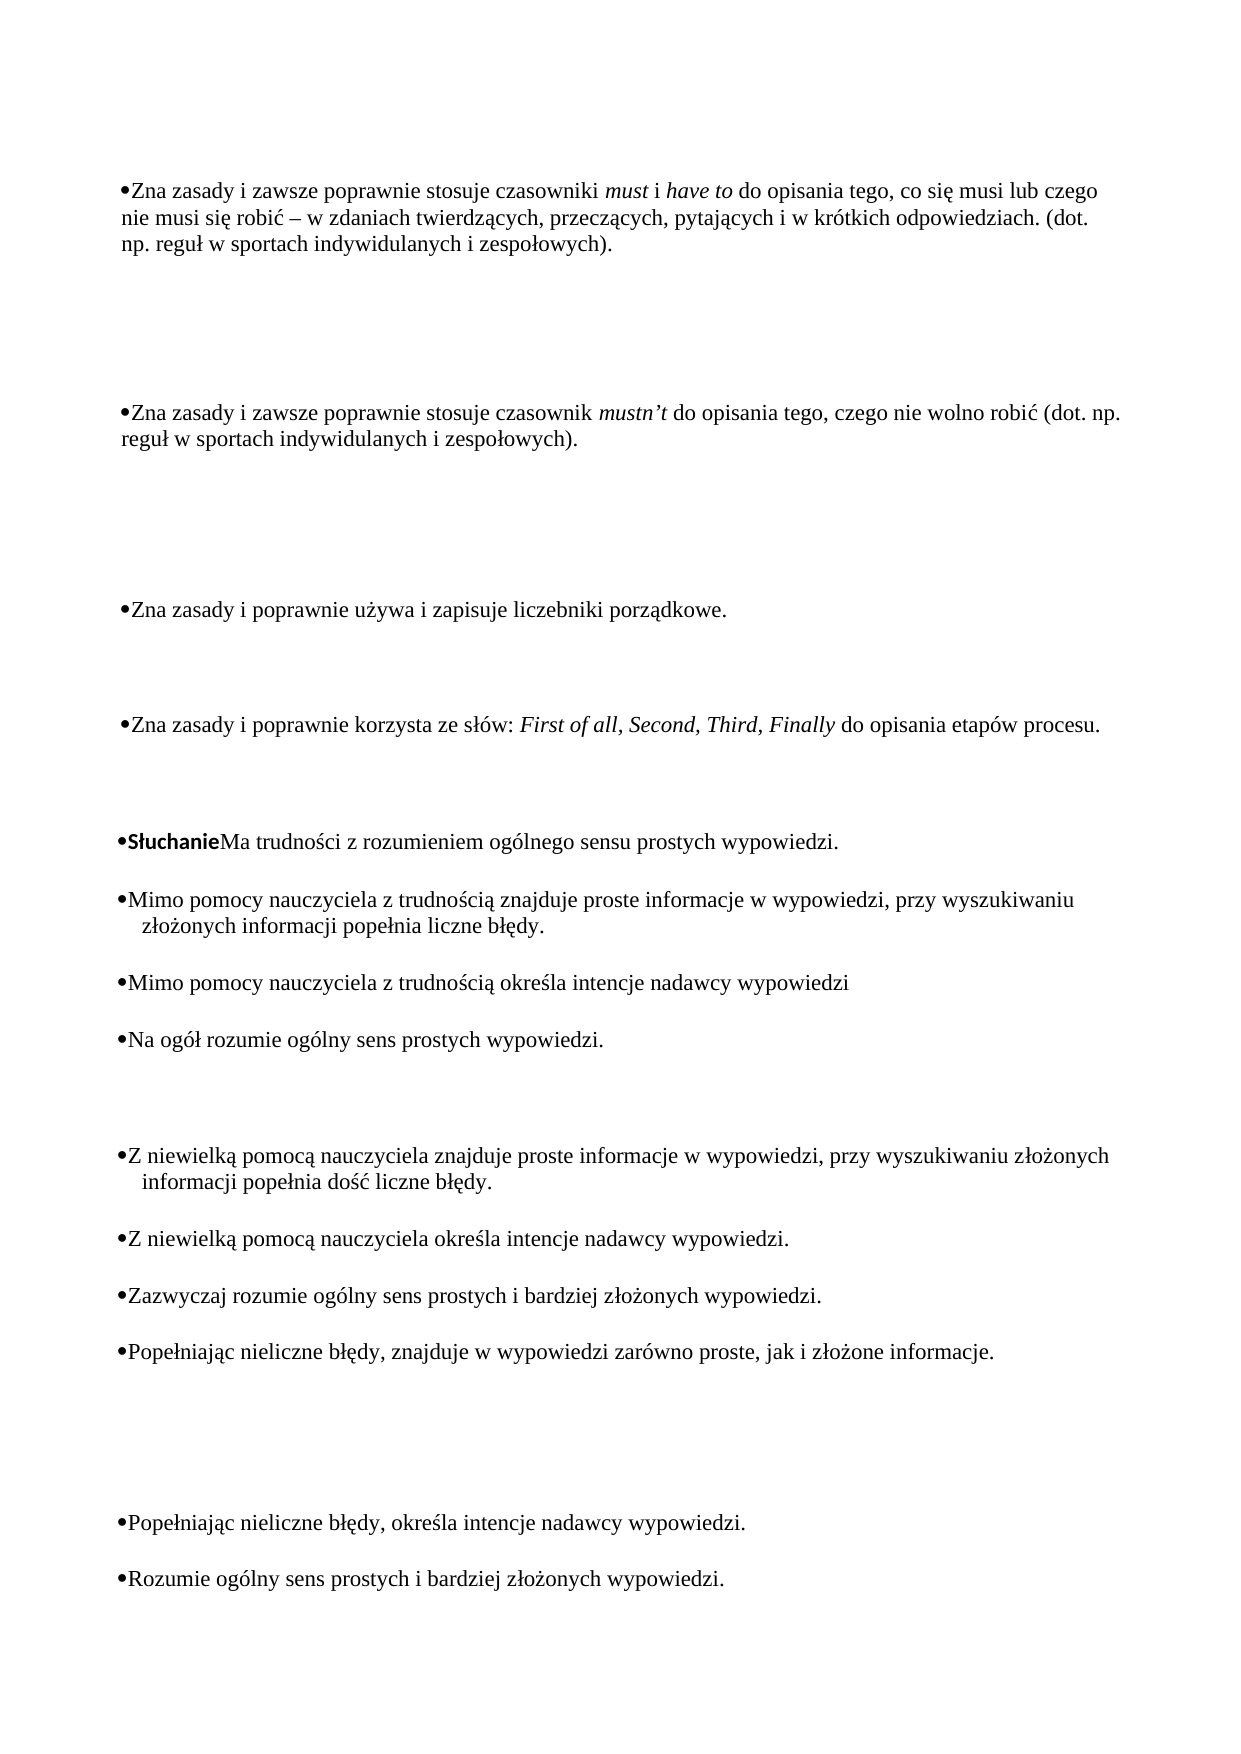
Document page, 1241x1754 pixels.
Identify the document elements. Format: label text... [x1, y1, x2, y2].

list Popełniając nieliczne błędy, określa intencje nadawcy wypowiedzi. [118, 1509, 1122, 1535]
list Rozumie ogólny sens prostych i bardziej złożonych wypowiedzi. [118, 1566, 1122, 1592]
list Zazwyczaj rozumie ogólny sens prostych i bardziej złożonych wypowiedzi. [118, 1282, 1122, 1308]
list Zna zasady i poprawnie korzysta ze słów: First of all, Second, Third, Finally do opisania etapów procesu. [121, 712, 1122, 738]
list Mimo pomocy nauczyciela z trudnością znajduje proste informacje w wypowiedzi, przy wyszukiwaniu złożonych informacji popełnia liczne błędy. [118, 886, 1122, 939]
list Zna zasady i poprawnie używa i zapisuje liczebniki porządkowe. [121, 596, 1122, 622]
list Mimo pomocy nauczyciela z trudnością określa intencje nadawcy wypowiedzi [118, 969, 1122, 995]
list Z niewielką pomocą nauczyciela określa intencje nadawcy wypowiedzi. [118, 1225, 1122, 1251]
list Na ogół rozumie ogólny sens prostych wypowiedzi. [118, 1026, 1122, 1052]
list Popełniając nieliczne błędy, znajduje w wypowiedzi zarówno proste, jak i złożone informacje. [118, 1338, 1122, 1365]
list Z niewielką pomocą nauczyciela znajduje proste informacje w wypowiedzi, przy wyszukiwaniu złożonych informacji popełnia dość liczne błędy. [118, 1142, 1122, 1194]
list Zna zasady i zawsze poprawnie stosuje czasowniki must i have to do opisania tego, co się musi lub czego nie musi się robić – w zdaniach twierdzących, przeczących, pytających i w krótkich odpowiedziach. (dot. np. reguł w sportach indywidulanych i zespołowych). [121, 177, 1122, 256]
list SłuchanieMa trudności z rozumieniem ogólnego sensu prostych wypowiedzi. [118, 827, 1122, 856]
list Zna zasady i zawsze poprawnie stosuje czasownik mustn’t do opisania tego, czego nie wolno robić (dot. np. reguł w sportach indywidulanych i zespołowych). [121, 399, 1122, 452]
